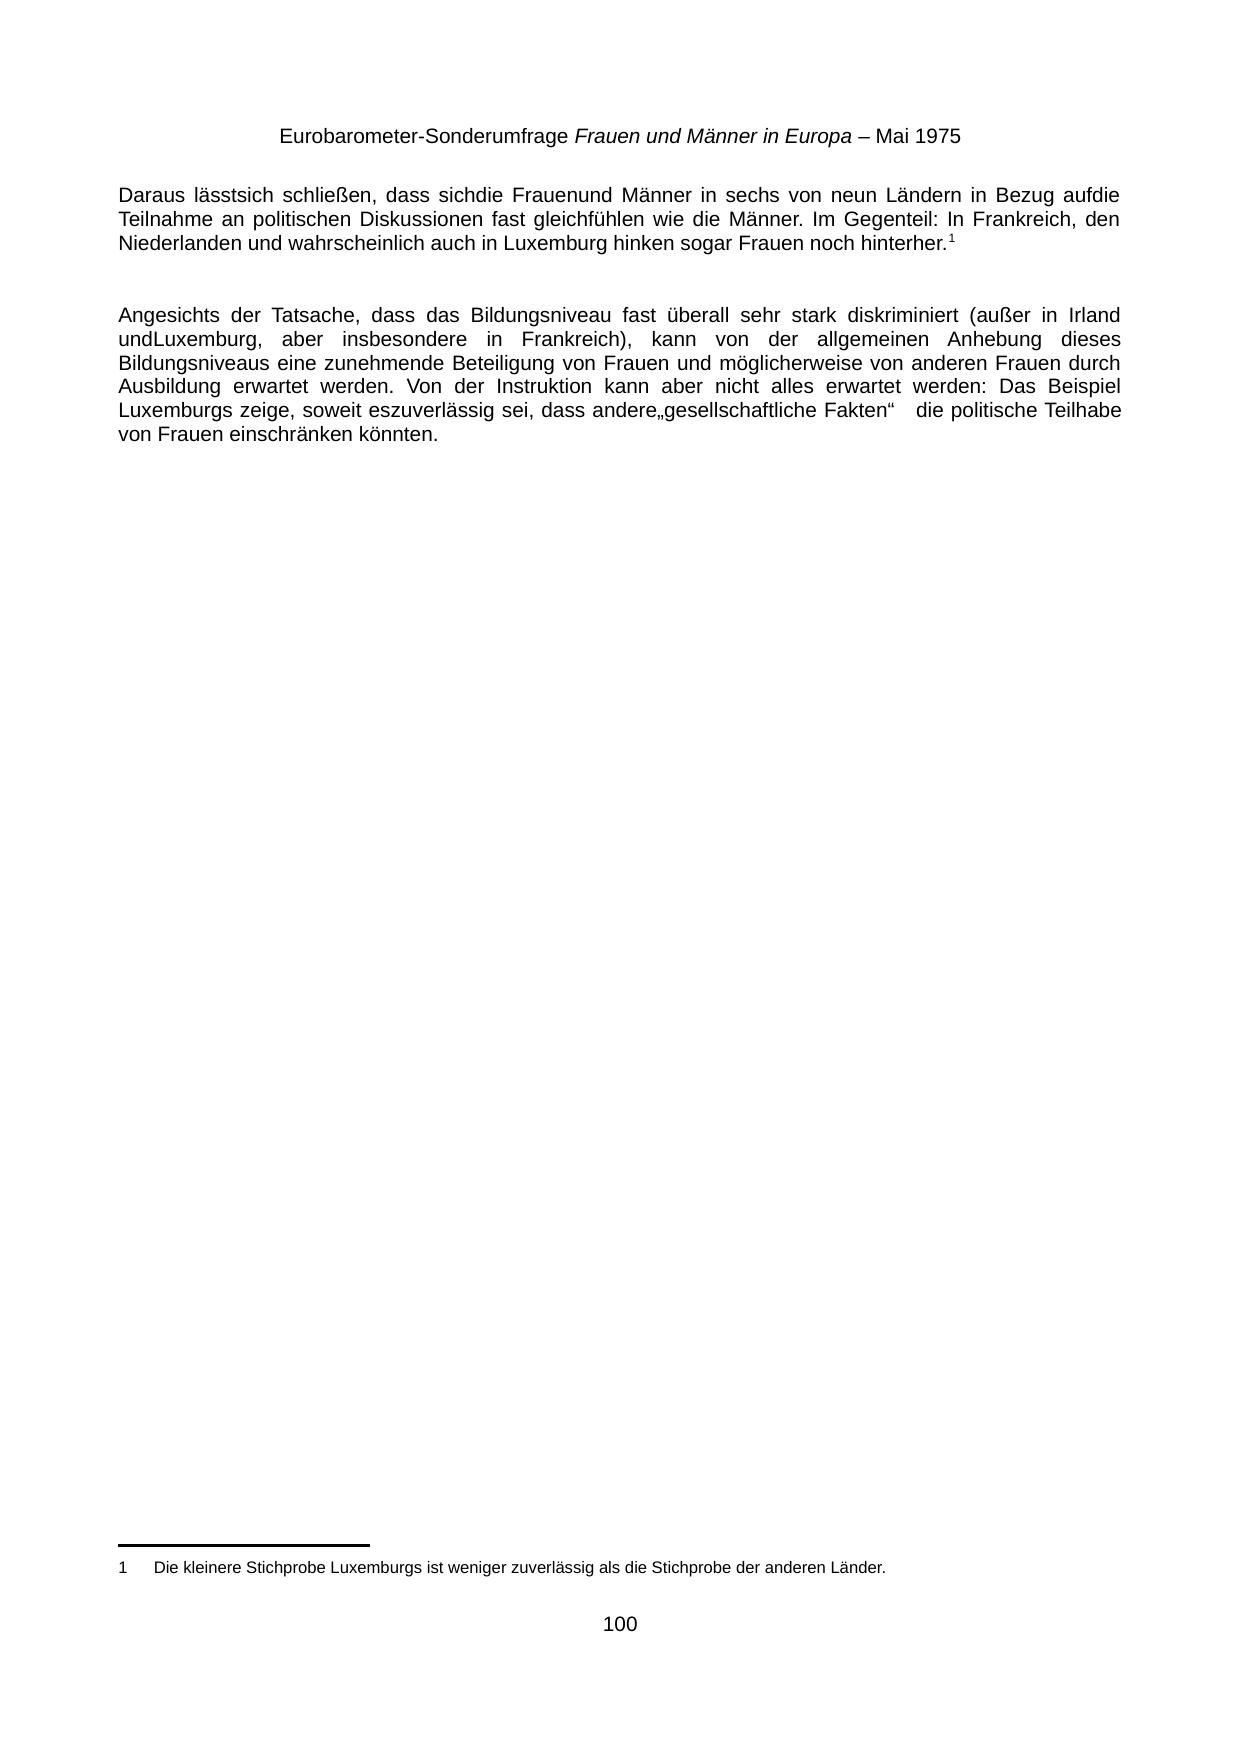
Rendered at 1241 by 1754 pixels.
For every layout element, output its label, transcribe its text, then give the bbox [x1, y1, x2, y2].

text Angesichts der Tatsache, dass das Bildungsniveau fast überall sehr stark diskriminiert (außer in Irland undLuxemburg, aber insbesondere in Frankreich), kann von der allgemeinen Anhebung dieses Bildungsniveaus eine zunehmende Beteiligung von Frauen und möglicherweise von anderen Frauen durch Ausbildung erwartet werden. Von der Instruktion kann aber nicht alles erwartet werden: Das Beispiel Luxemburgs zeige, soweit eszuverlässig sei, dass andere„gesellschaftliche Fakten“ die politische Teilhabe von Frauen einschränken könnten. [118, 302, 1122, 446]
text Daraus lässtsich schließen, dass sichdie Frauenund Männer in sechs von neun Ländern in Bezug aufdie Teilnahme an politischen Diskussionen fast gleichfühlen wie die Männer. Im Gegenteil: In Frankreich, den Niederlanden und wahrscheinlich auch in Luxemburg hinken sogar Frauen noch hinterher. [118, 183, 1122, 255]
text Die kleinere Stichprobe Luxemburgs ist weniger zuverlässig als die Stichprobe der anderen Länder. [118, 1557, 1122, 1577]
